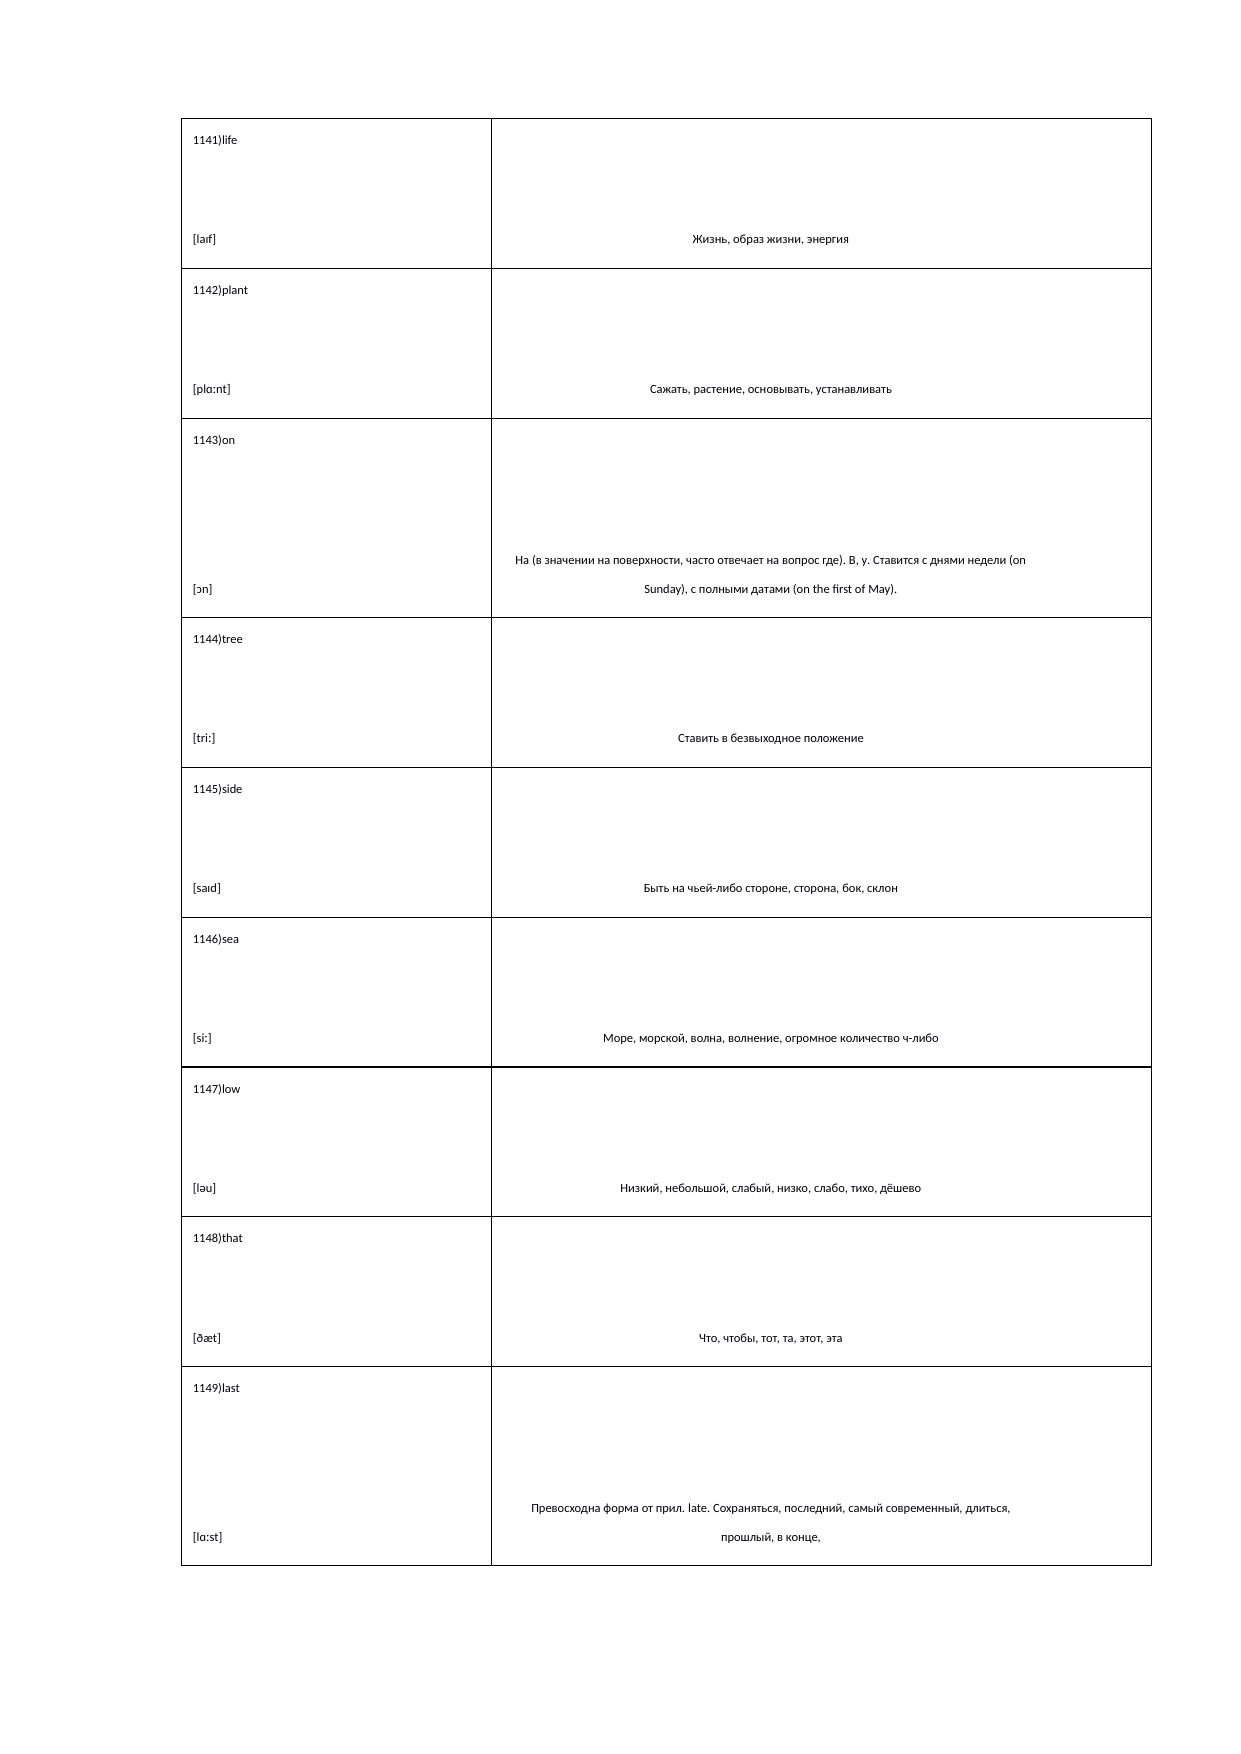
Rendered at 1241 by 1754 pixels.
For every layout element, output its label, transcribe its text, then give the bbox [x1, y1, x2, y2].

table_cell 1143)on [ɔn] [182, 419, 491, 617]
table_cell На (в значении на поверхности, часто отвечает на вопрос где). В, у. Ставится с днями недели (on Sunday), с полными датами (on the first of May). [492, 419, 1151, 617]
table_cell Море, морской, волна, волнение, огромное количество ч-либо [492, 918, 1151, 1066]
table_cell 1147)low [ləu] [182, 1068, 491, 1216]
table_cell Что, чтобы, тот, та, этот, эта [492, 1217, 1151, 1366]
table_cell Жизнь, образ жизни, энергия [492, 119, 1151, 268]
table_cell 1144)tree [triː] [182, 618, 491, 767]
table_cell 1149)last [lɑːst] [182, 1367, 491, 1565]
table_cell 1141)life [laɪf] [182, 119, 491, 268]
table_cell 1142)plant [plɑːnt] [182, 269, 491, 418]
table_cell 1146)sea [siː] [182, 918, 491, 1066]
table_cell Сажать, растение, основывать, устанавливать [492, 269, 1151, 418]
table_cell Быть на чьей-либо стороне, сторона, бок, склон [492, 768, 1151, 917]
table_cell Превосходна форма от прил. late. Сохраняться, последний, самый современный, длиться, прошлый, в конце, [492, 1367, 1151, 1565]
table_cell 1145)side [saɪd] [182, 768, 491, 917]
table_cell 1148)that [ðæt] [182, 1217, 491, 1366]
table_cell Ставить в безвыходное положение [492, 618, 1151, 767]
table_cell Низкий, небольшой, слабый, низко, слабо, тихо, дёшево [492, 1068, 1151, 1216]
